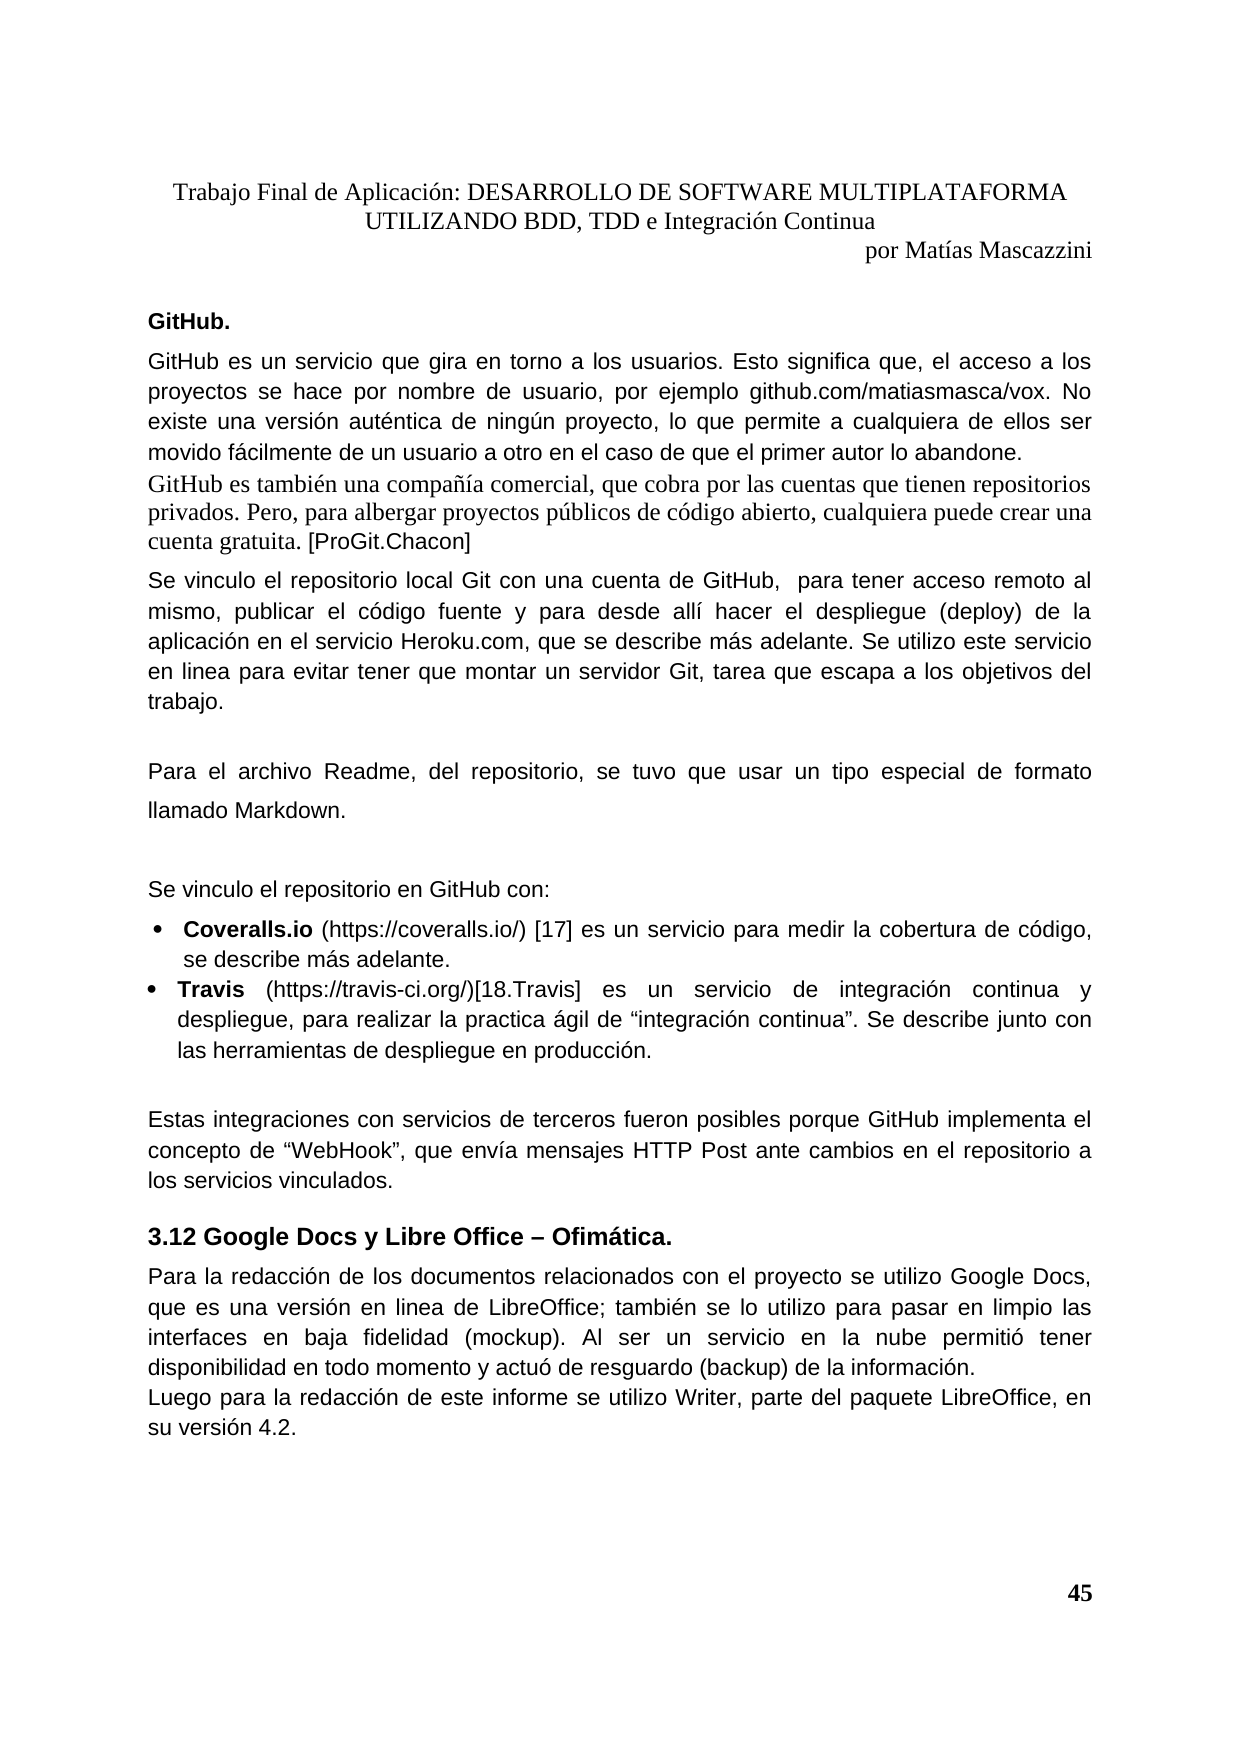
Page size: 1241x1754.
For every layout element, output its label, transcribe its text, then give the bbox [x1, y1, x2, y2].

text GitHub es un servicio que gira en torno a los usuarios. Esto significa que, el acceso a los proyectos se hace por nombre de usuario, por ejemplo github.com/matiasmasca/vox. No existe una versión auténtica de ningún proyecto, lo que permite a cualquiera de ellos ser movido fácilmente de un usuario a otro en el caso de que el primer autor lo abandone. [148, 348, 1093, 465]
text GitHub. [148, 308, 1093, 335]
subtitle 3.12 Google Docs y Libre Office – Ofimática. [148, 1222, 1093, 1251]
text GitHub es también una compañía comercial, que cobra por las cuentas que tienen repositorios privados. Pero, para albergar proyectos públicos de código abierto, cualquiera puede crear una cuenta gratuita. [ProGit.Chacon] [148, 469, 1093, 555]
text Se vinculo el repositorio local Git con una cuenta de GitHub, para tener acceso remoto al mismo, publicar el código fuente y para desde allí hacer el despliegue (deploy) de la aplicación en el servicio Heroku.com, que se describe más adelante. Se utilizo este servicio en linea para evitar tener que montar un servidor Git, tarea que escapa a los objetivos del trabajo. [148, 567, 1093, 714]
text Luego para la redacción de este informe se utilizo Writer, parte del paquete LibreOffice, en su versión 4.2. [148, 1384, 1093, 1441]
text Estas integraciones con servicios de terceros fueron posibles porque GitHub implementa el concepto de “WebHook”, que envía mensajes HTTP Post ante cambios en el repositorio a los servicios vinculados. [148, 1106, 1093, 1193]
text Para la redacción de los documentos relacionados con el proyecto se utilizo Google Docs, que es una versión en linea de LibreOffice; también se lo utilizo para pasar en limpio las interfaces en baja fidelidad (mockup). Al ser un servicio en la nube permitió tener disponibilidad en todo momento y actuó de resguardo (backup) de la información. [148, 1263, 1093, 1380]
text Para el archivo Readme, del repositorio, se tuvo que usar un tipo especial de formato llamado Markdown. [148, 758, 1093, 824]
text Se vinculo el repositorio en GitHub con: [148, 876, 1093, 903]
list Coveralls.io (https://coveralls.io/) [17] es un servicio para medir la cobertura de código, se describe más adelante. [153, 916, 1093, 972]
list Travis (https://travis-ci.org/)[18.Travis] es un servicio de integración continua y despliegue, para realizar la practica ágil de “integración continua”. Se describe junto con las herramientas de despliegue en producción. [148, 976, 1093, 1063]
